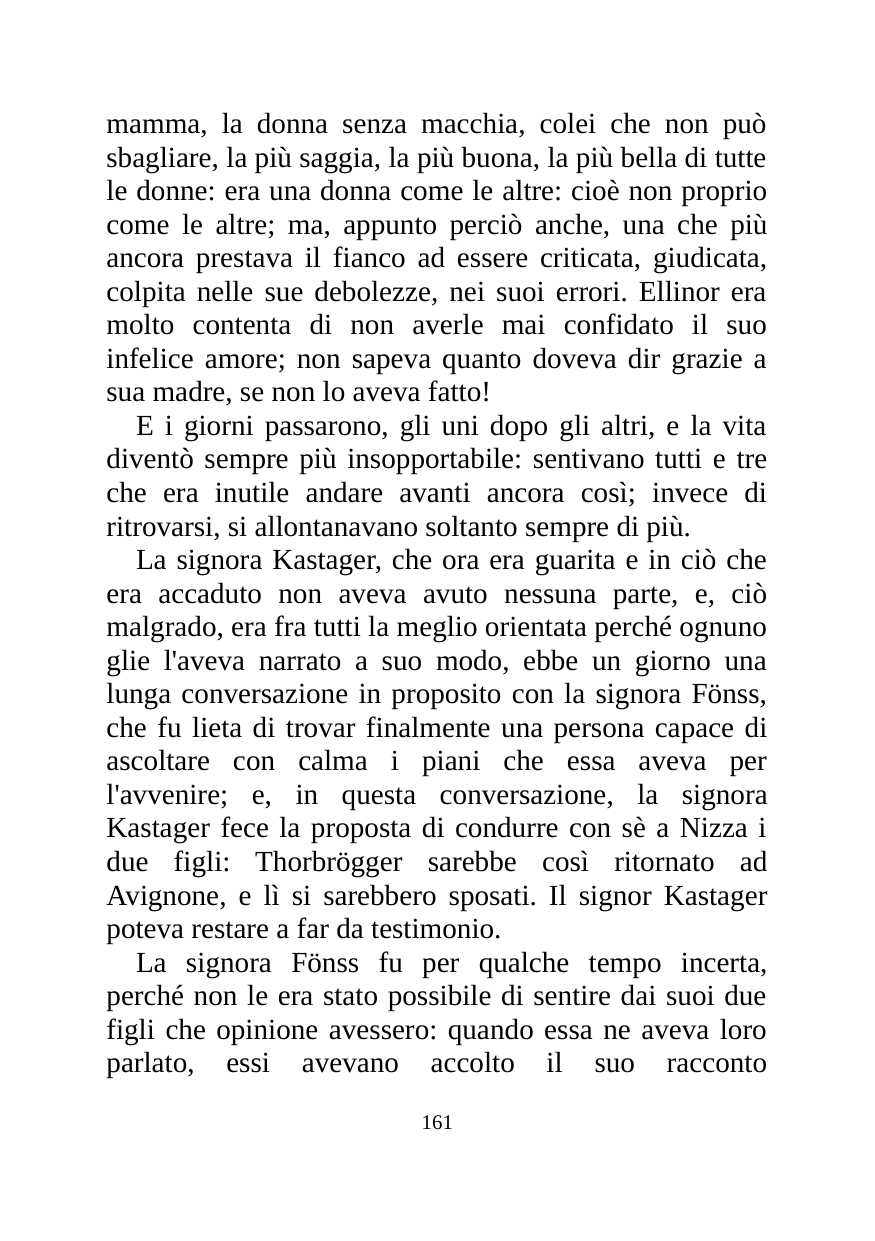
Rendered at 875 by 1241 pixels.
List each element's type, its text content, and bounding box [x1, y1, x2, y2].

text La signora Kastager, che ora era guarita e in ciò che era accaduto non aveva avuto nessuna parte, e, ciò malgrado, era fra tutti la meglio orientata perché ognuno glie l'aveva narrato a suo modo, ebbe un giorno una lunga conversazione in proposito con la signora Fönss, che fu lieta di trovar finalmente una persona capace di ascoltare con calma i piani che essa aveva per l'avvenire; e, in questa conversazione, la signora Kastager fece la proposta di condurre con sè a Nizza i due figli: Thorbrögger sarebbe così ritornato ad Avignone, e lì si sarebbero sposati. Il signor Kastager poteva restare a far da testimonio. [106, 542, 768, 945]
text E i giorni passarono, gli uni dopo gli altri, e la vita diventò sempre più insopportabile: sentivano tutti e tre che era inutile andare avanti ancora così; invece di ritrovarsi, si allontanavano soltanto sempre di più. [106, 408, 768, 542]
text mamma, la donna senza macchia, colei che non può sbagliare, la più saggia, la più buona, la più bella di tutte le donne: era una donna come le altre: cioè non proprio come le altre; ma, appunto perciò anche, una che più ancora prestava il fianco ad essere criticata, giudicata, colpita nelle sue debolezze, nei suoi errori. Ellinor era molto contenta di non averle mai confidato il suo infelice amore; non sapeva quanto doveva dir grazie a sua madre, se non lo aveva fatto! [106, 106, 768, 408]
text La signora Fönss fu per qualche tempo incerta, perché non le era stato possibile di sentire dai suoi due figli che opinione avessero: quando essa ne aveva loro parlato, essi avevano accolto il suo racconto [106, 945, 768, 1079]
